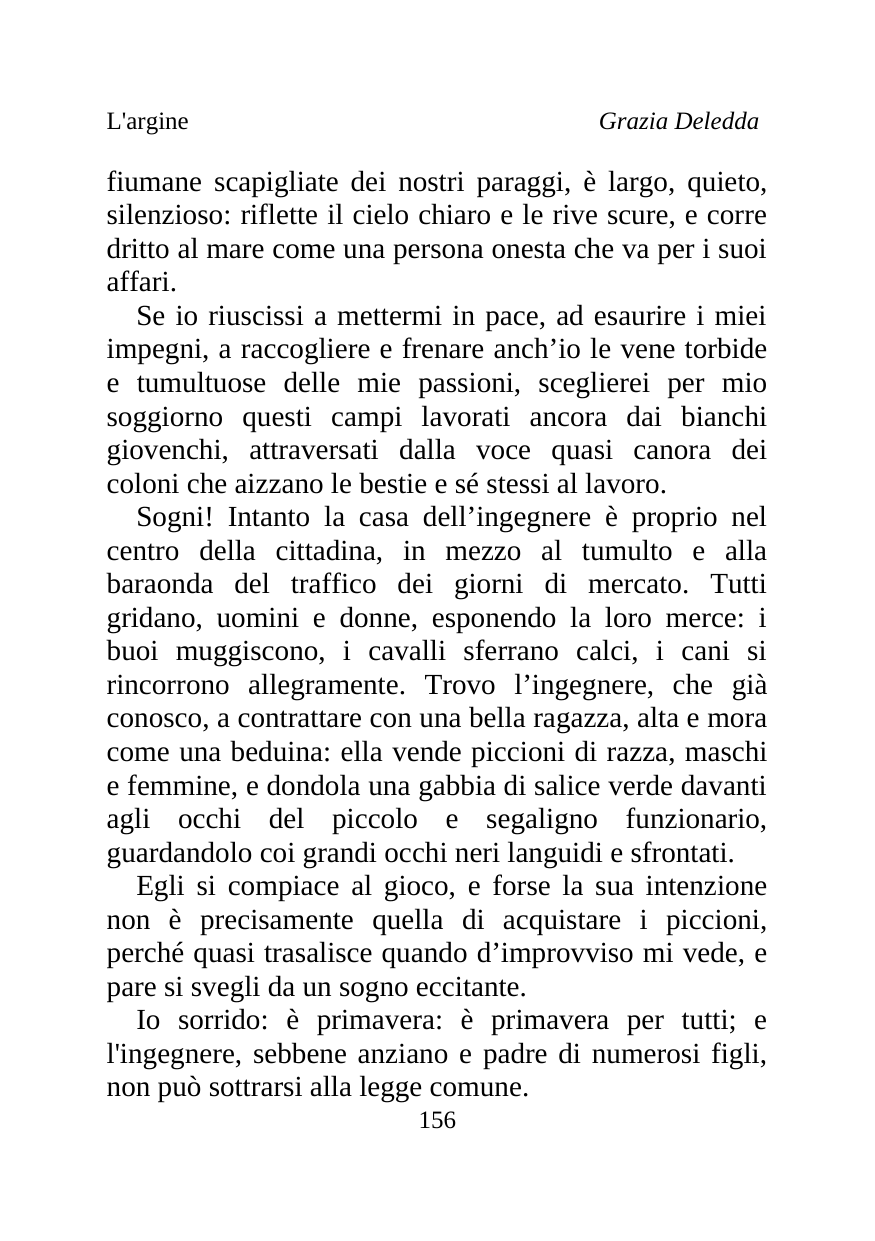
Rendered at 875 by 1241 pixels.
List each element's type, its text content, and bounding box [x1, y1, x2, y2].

text Io sorrido: è primavera: è primavera per tutti; e l'ingegnere, sebbene anziano e padre di numerosi figli, non può sottrarsi alla legge comune. [106, 1002, 768, 1103]
text Sogni! Intanto la casa dell’ingegnere è proprio nel centro della cittadina, in mezzo al tumulto e alla baraonda del traffico dei giorni di mercato. Tutti gridano, uomini e donne, esponendo la loro merce: i buoi muggiscono, i cavalli sferrano calci, i cani si rincorrono allegramente. Trovo l’ingegnere, che già conosco, a contrattare con una bella ragazza, alta e mora come una beduina: ella vende piccioni di razza, maschi e femmine, e dondola una gabbia di salice verde davanti agli occhi del piccolo e segaligno funzionario, guardandolo coi grandi occhi neri languidi e sfrontati. [106, 499, 768, 868]
text Egli si compiace al gioco, e forse la sua intenzione non è precisamente quella di acquistare i piccioni, perché quasi trasalisce quando d’improvviso mi vede, e pare si svegli da un sogno eccitante. [106, 868, 768, 1002]
text Se io riuscissi a mettermi in pace, ad esaurire i miei impegni, a raccogliere e frenare anch’io le vene torbide e tumultuose delle mie passioni, sceglierei per mio soggiorno questi campi lavorati ancora dai bianchi giovenchi, attraversati dalla voce quasi canora dei coloni che aizzano le bestie e sé stessi al lavoro. [106, 298, 768, 499]
text fiumane scapigliate dei nostri paraggi, è largo, quieto, silenzioso: riflette il cielo chiaro e le rive scure, e corre dritto al mare come una persona onesta che va per i suoi affari. [106, 164, 768, 298]
